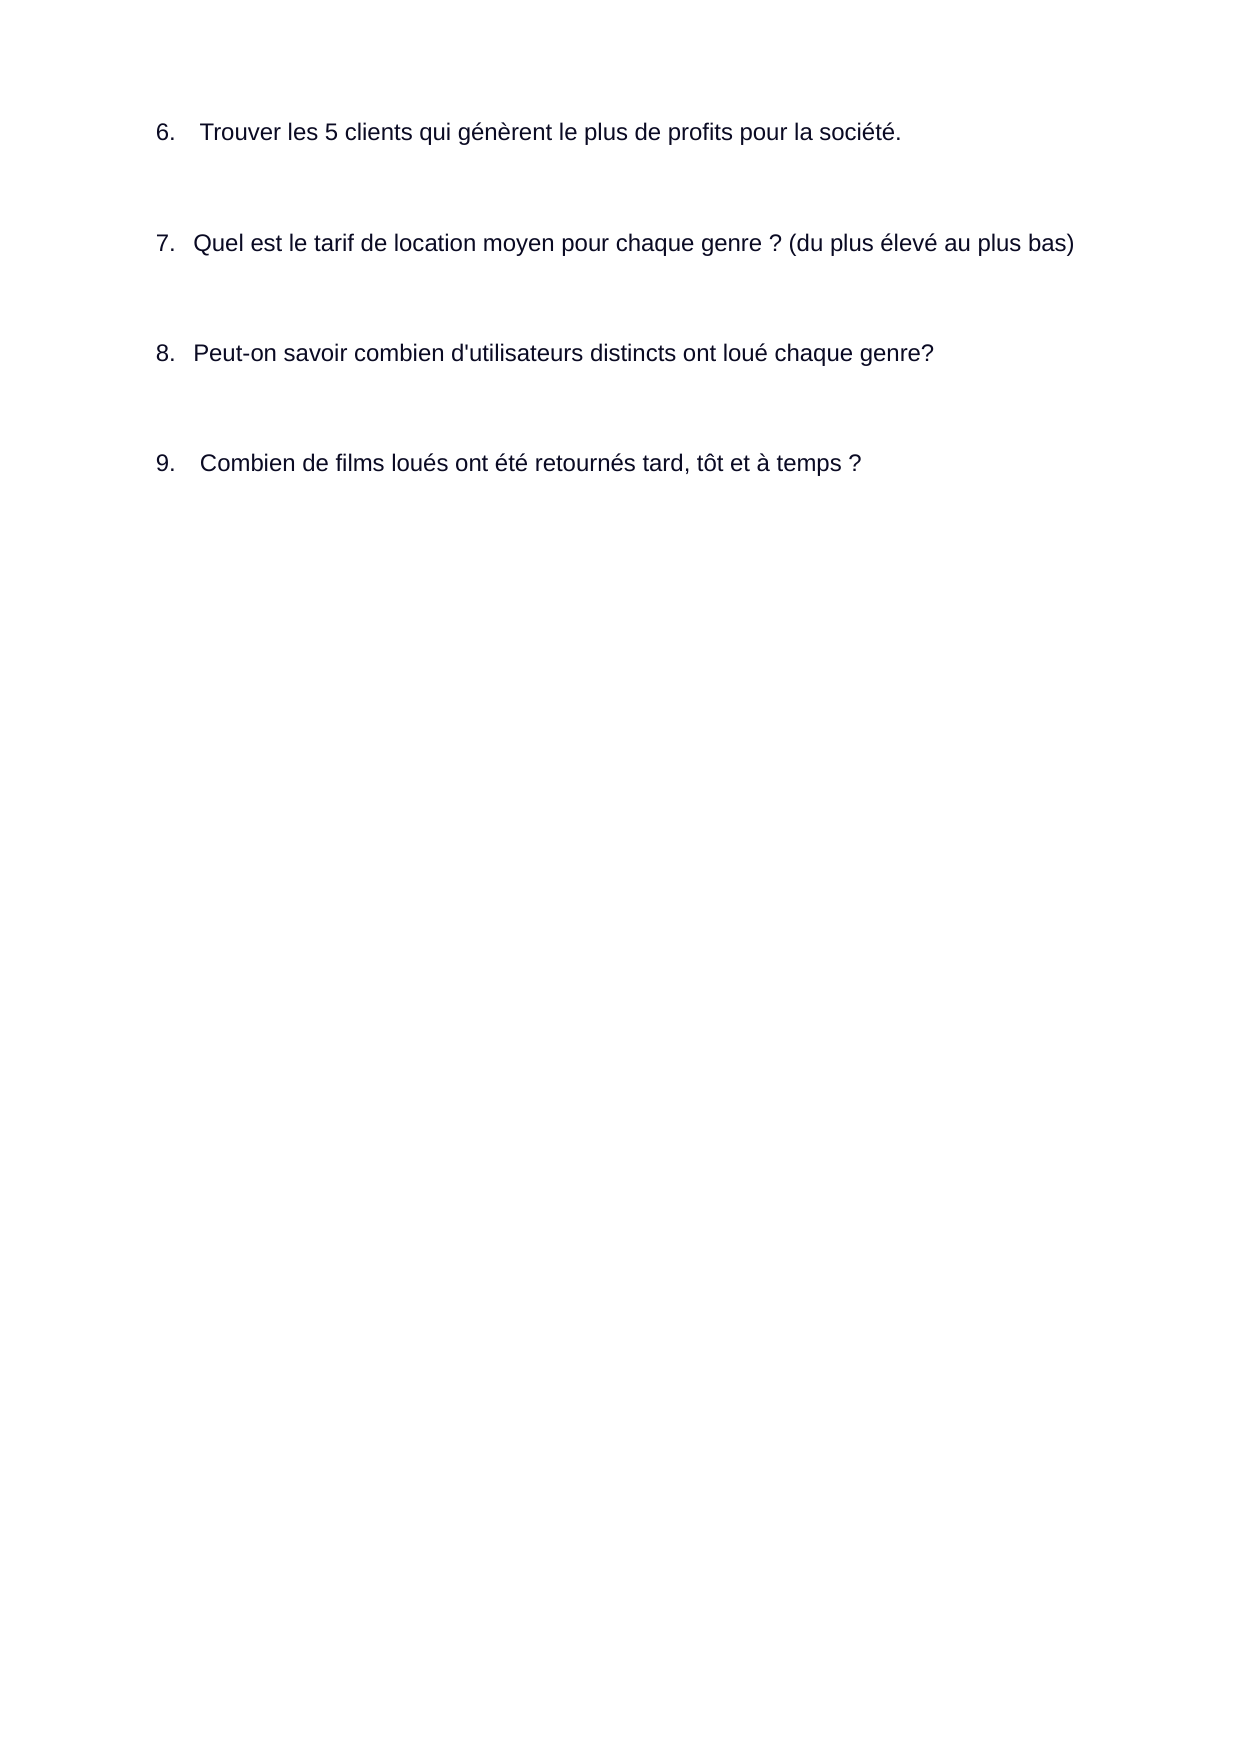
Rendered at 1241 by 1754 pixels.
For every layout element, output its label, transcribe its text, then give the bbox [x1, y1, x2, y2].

list Quel est le tarif de location moyen pour chaque genre ? (du plus élevé au plus bas) [156, 228, 1122, 256]
list Peut-on savoir combien d'utilisateurs distincts ont loué chaque genre? [156, 339, 1122, 367]
list Trouver les 5 clients qui génèrent le plus de profits pour la société. [156, 118, 1122, 146]
list Combien de films loués ont été retournés tard, tôt et à temps ? [156, 449, 1122, 477]
